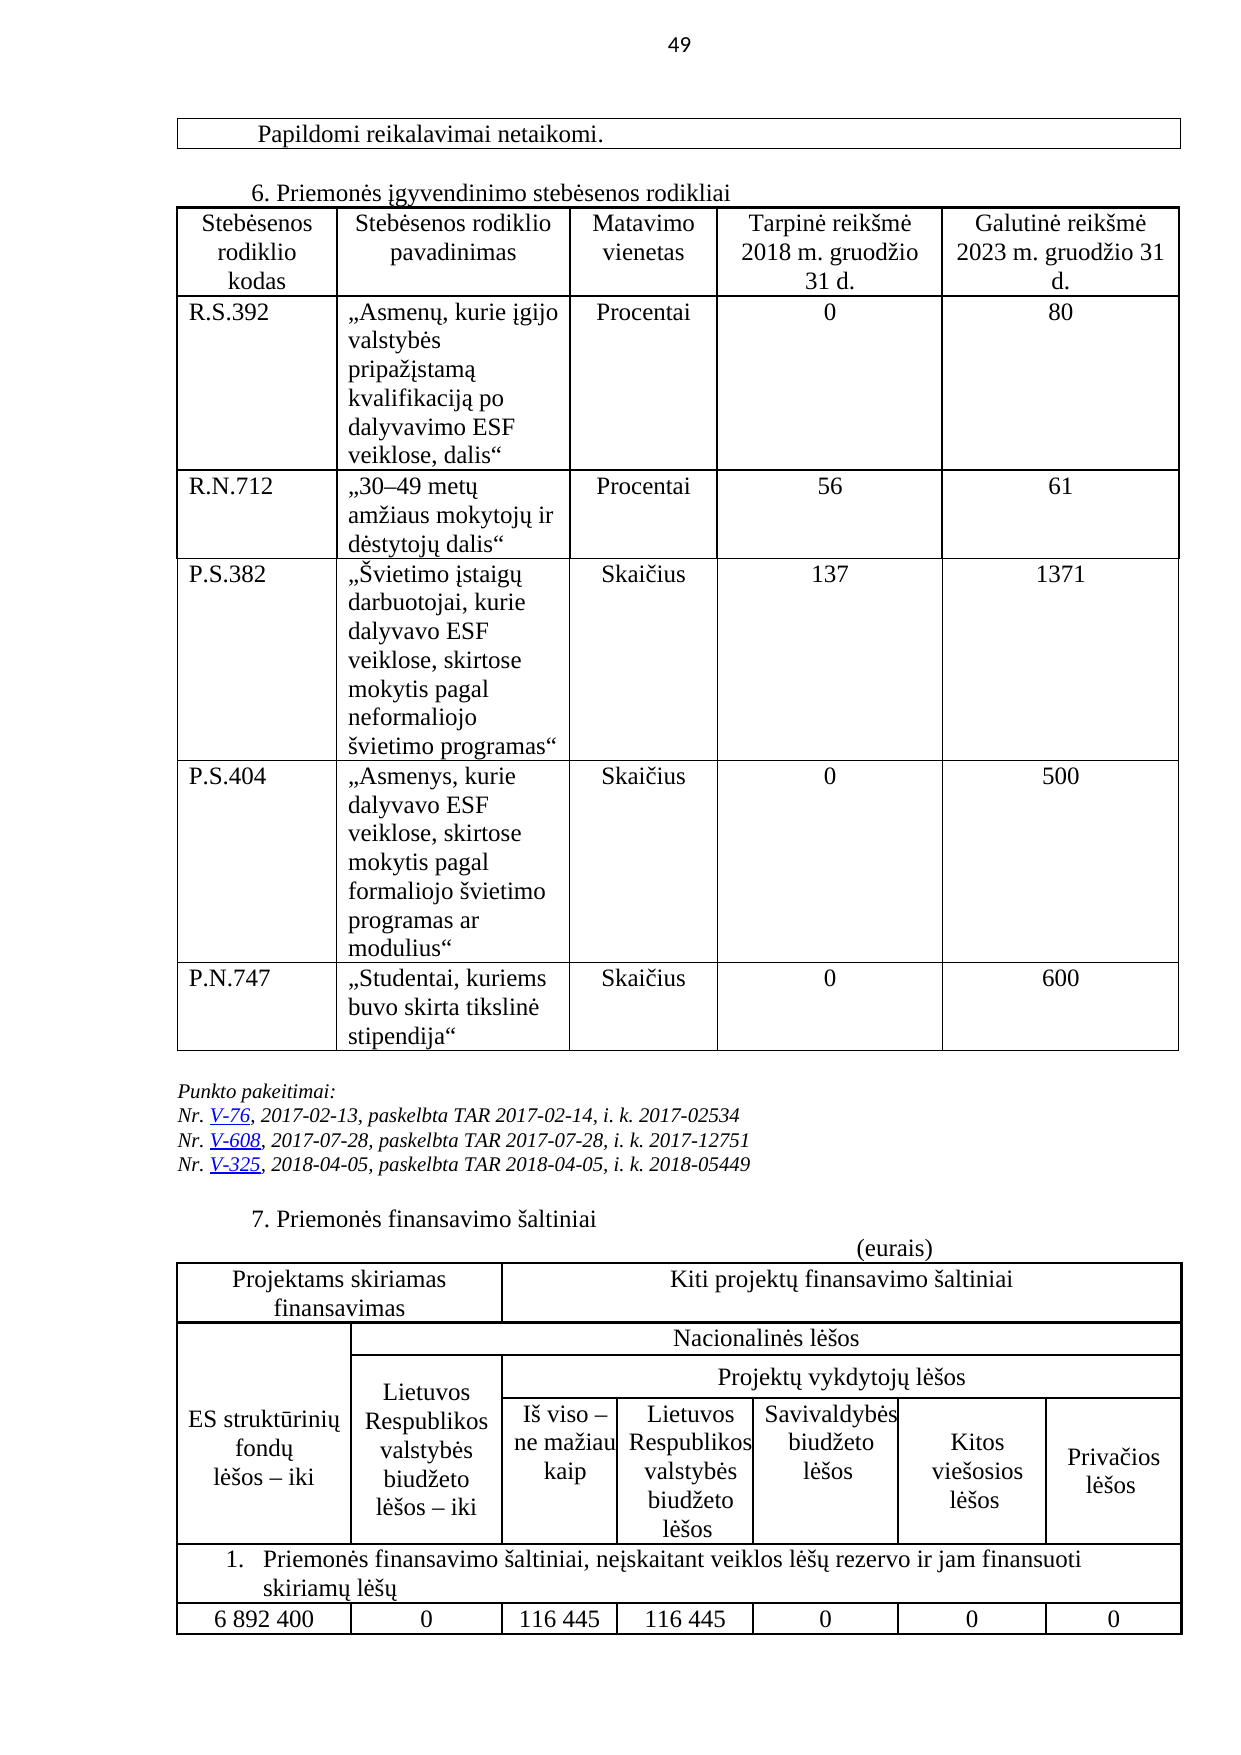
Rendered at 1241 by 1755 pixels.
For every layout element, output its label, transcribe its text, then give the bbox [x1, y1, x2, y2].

text 7. Priemonės finansavimo šaltiniai [251, 1204, 1181, 1233]
text Punkto pakeitimai: [177, 1079, 1181, 1103]
table_header Projektams skiriamas finansavimas [178, 1264, 501, 1321]
table_header Stebėsenos rodiklio pavadinimas [338, 209, 569, 295]
table_cell 116 445 [618, 1604, 752, 1633]
text Nr. V-76, 2017-02-13, paskelbta TAR 2017-02-14, i. k. 2017-02534 [177, 1103, 1181, 1127]
table_header Tarpinė reikšmė 2018 m. gruodžio 31 d. [718, 209, 941, 295]
table_cell Skaičius [570, 963, 717, 1049]
table_cell Procentai [571, 471, 716, 558]
table_header Galutinė reikšmė 2023 m. gruodžio 31 d. [943, 209, 1178, 295]
table_cell 0 [718, 297, 941, 469]
table_cell P.S.404 [178, 761, 336, 962]
text Nr. V-608, 2017-07-28, paskelbta TAR 2017-07-28, i. k. 2017-12751 [177, 1127, 1181, 1152]
text Nr. V-325, 2018-04-05, paskelbta TAR 2018-04-05, i. k. 2018-05449 [177, 1152, 1181, 1176]
table_cell 6 892 400 [178, 1604, 350, 1633]
table_header Stebėsenos rodiklio kodas [178, 209, 336, 295]
table_cell „Švietimo įstaigų darbuotojai, kurie dalyvavo ESF veiklose, skirtose mokytis pagal neformaliojo švietimo programas“ [337, 559, 569, 760]
table_cell R.N.712 [178, 471, 336, 558]
table_cell Nacionalinės lėšos [352, 1324, 1180, 1354]
table_header Matavimo vienetas [571, 209, 716, 295]
text 6. Priemonės įgyvendinimo stebėsenos rodikliai [177, 178, 1181, 206]
table_cell Procentai [571, 297, 716, 469]
table_cell 500 [943, 761, 1178, 962]
table_cell Iš viso – ne mažiau kaip [503, 1399, 616, 1542]
table_cell Kitos viešosios lėšos [899, 1399, 1045, 1542]
table_cell „30–49 metų amžiaus mokytojų ir dėstytojų dalis“ [338, 471, 569, 558]
table_cell „Asmenų, kurie įgijo valstybės pripažįstamą kvalifikaciją po dalyvavimo ESF veiklose, dalis“ [338, 297, 569, 469]
table_header Kiti projektų finansavimo šaltiniai [503, 1264, 1180, 1321]
table_cell Skaičius [570, 559, 717, 760]
table_cell R.S.392 [178, 297, 336, 469]
table_cell P.S.382 [178, 559, 336, 760]
table_cell P.N.747 [178, 963, 336, 1049]
text (eurais) [177, 1233, 1181, 1262]
table_cell 1371 [943, 559, 1178, 760]
table_cell ES struktūrinių fondų lėšos – iki [178, 1324, 350, 1542]
table_cell Projektų vykdytojų lėšos [503, 1356, 1180, 1397]
table_cell 1. Priemonės finansavimo šaltiniai, neįskaitant veiklos lėšų rezervo ir jam finansuoti skiriamų lėšų [178, 1545, 1180, 1602]
table_cell 56 [718, 471, 941, 558]
table_cell Privačios lėšos [1047, 1399, 1180, 1542]
table_cell 0 [899, 1604, 1045, 1633]
table_cell Skaičius [570, 761, 717, 962]
table_cell 0 [754, 1604, 897, 1633]
table_cell 0 [718, 761, 942, 962]
table_cell Lietuvos Respublikos valstybės biudžeto lėšos – iki [352, 1356, 501, 1542]
table_cell „Asmenys, kurie dalyvavo ESF veiklose, skirtose mokytis pagal formaliojo švietimo programas ar modulius“ [337, 761, 569, 962]
table_cell 0 [352, 1604, 501, 1633]
table_cell 0 [1047, 1604, 1180, 1633]
table_cell 61 [943, 471, 1178, 558]
table_cell Lietuvos Respublikos valstybės biudžeto lėšos [618, 1399, 752, 1542]
table_header Papildomi reikalavimai netaikomi. [178, 119, 1180, 148]
table_cell „Studentai, kuriems buvo skirta tikslinė stipendija“ [337, 963, 569, 1049]
table_cell 0 [718, 963, 942, 1049]
table_cell 600 [943, 963, 1178, 1049]
table_cell Savivaldybės biudžeto lėšos [754, 1399, 897, 1542]
table_cell 137 [718, 559, 942, 760]
table_cell 116 445 [503, 1604, 616, 1633]
table_cell 80 [943, 297, 1178, 469]
